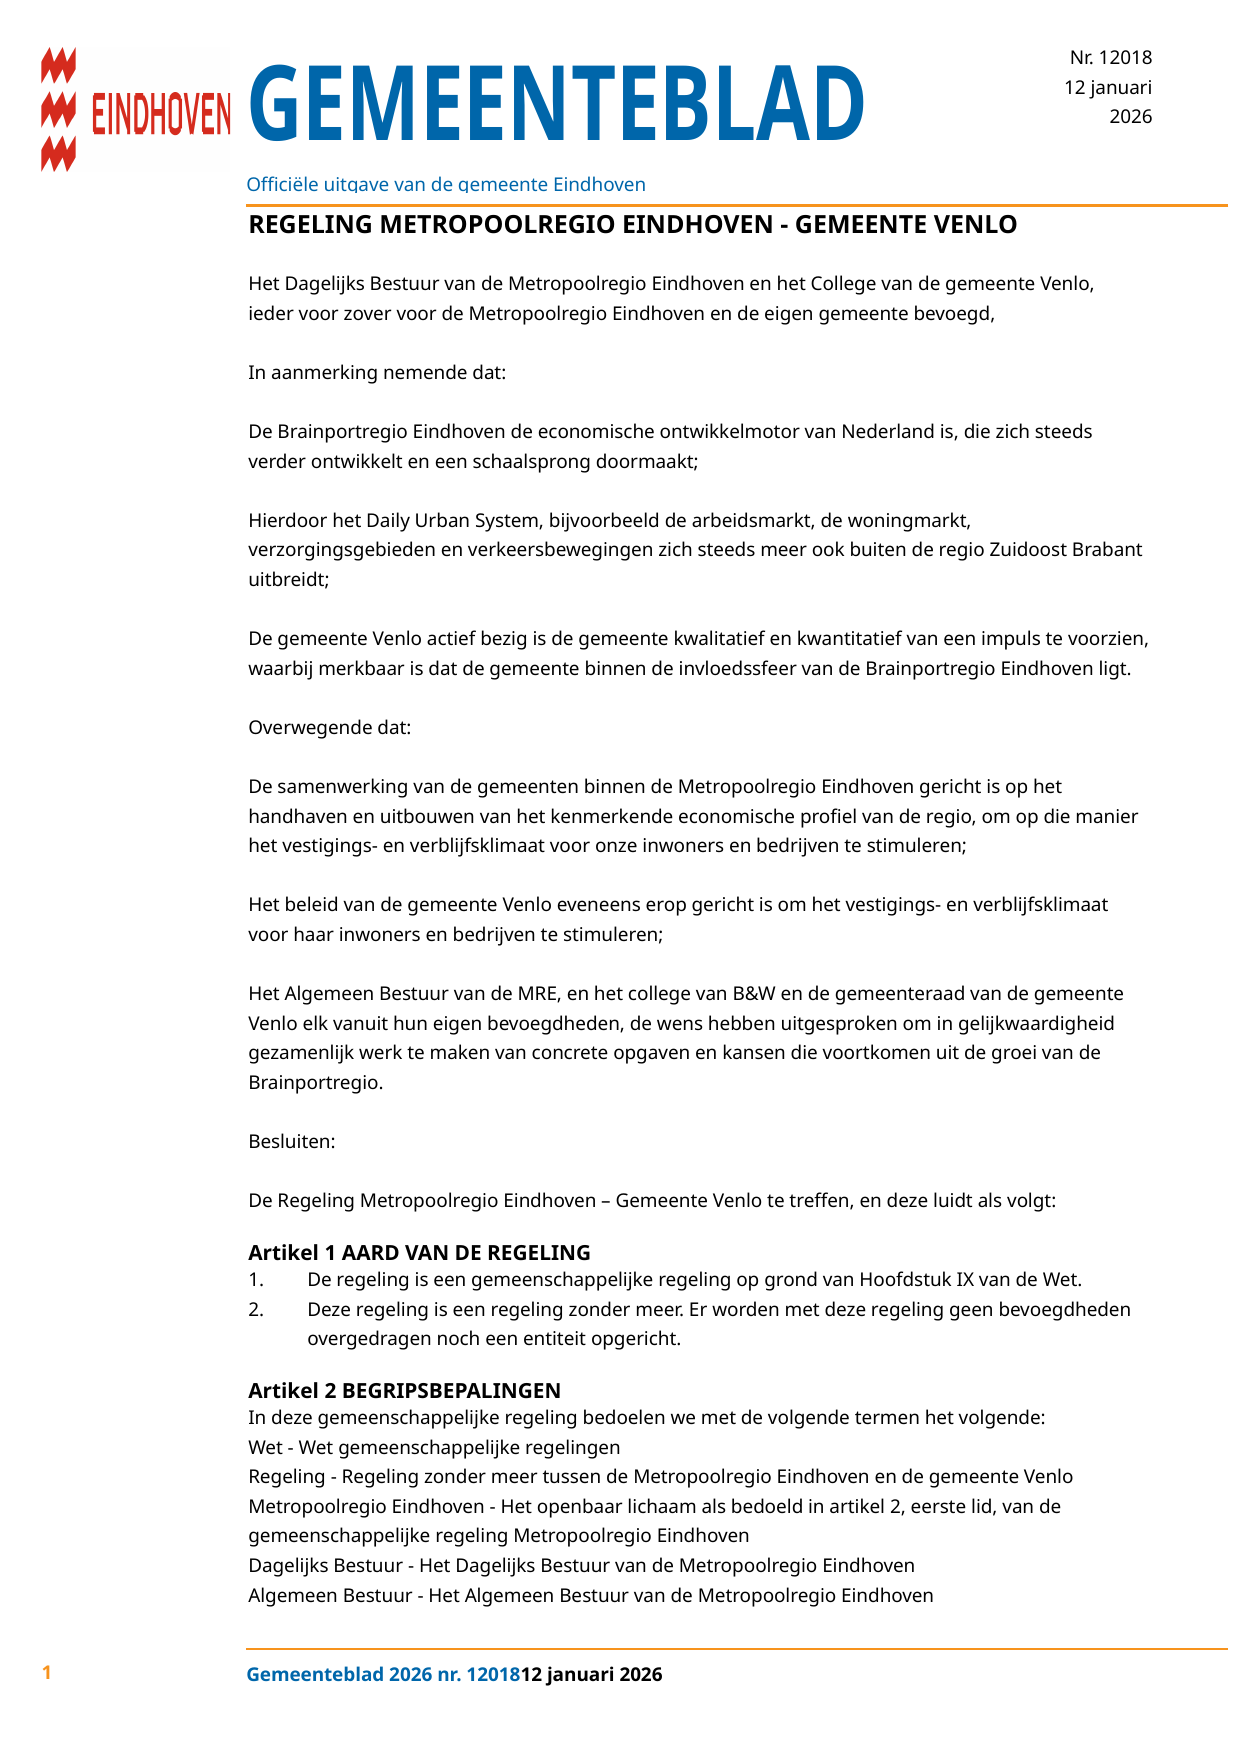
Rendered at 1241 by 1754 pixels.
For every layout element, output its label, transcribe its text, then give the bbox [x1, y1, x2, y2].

text Hierdoor het Daily Urban System, bijvoorbeeld de arbeidsmarkt, de woningmarkt, verzorgingsgebieden en verkeersbewegingen zich steeds meer ook buiten de regio Zuidoost Brabant uitbreidt; [248, 507, 1152, 592]
text Wet - Wet gemeenschappelijke regelingen [248, 1434, 1152, 1459]
text Het Algemeen Bestuur van de MRE, en het college van B&W en de gemeenteraad van de gemeente Venlo elk vanuit hun eigen bevoegdheden, de wens hebben uitgesproken om in gelijkwaardigheid gezamenlijk werk te maken van concrete opgaven en kansen die voortkomen uit de groei van de Brainportregio. [248, 980, 1152, 1095]
text Metropoolregio Eindhoven - Het openbaar lichaam als bedoeld in artikel 2, eerste lid, van de gemeenschappelijke regeling Metropoolregio Eindhoven [248, 1493, 1152, 1548]
text ieder voor zover voor de Metropoolregio Eindhoven en de eigen gemeente bevoegd, [248, 300, 1152, 326]
text In deze gemeenschappelijke regeling bedoelen we met de volgende termen het volgende: [248, 1404, 1152, 1430]
text Artikel 2 BEGRIPSBEPALINGEN [248, 1376, 1152, 1404]
text Het Dagelijks Bestuur van de Metropoolregio Eindhoven en het College van de gemeente Venlo, [248, 270, 1152, 296]
text REGELING METROPOOLREGIO EINDHOVEN - GEMEENTE VENLO [248, 207, 1152, 241]
list Deze regeling is een regeling zonder meer. Er worden met deze regeling geen bevoegdheden overgedragen noch een entiteit opgericht. [248, 1296, 1152, 1351]
text Het beleid van de gemeente Venlo eveneens erop gericht is om het vestigings- en verblijfsklimaat voor haar inwoners en bedrijven te stimuleren; [248, 892, 1152, 947]
text Dagelijks Bestuur - Het Dagelijks Bestuur van de Metropoolregio Eindhoven [248, 1552, 1152, 1578]
text In aanmerking nemende dat: [248, 359, 1152, 385]
text Overwegende dat: [248, 714, 1152, 740]
picture [41, 47, 231, 172]
list De regeling is een gemeenschappelijke regeling op grond van Hoofdstuk IX van de Wet. [248, 1266, 1152, 1292]
text Regeling - Regeling zonder meer tussen de Metropoolregio Eindhoven en de gemeente Venlo [248, 1463, 1152, 1489]
text De Regeling Metropoolregio Eindhoven – Gemeente Venlo te treffen, en deze luidt als volgt: [248, 1187, 1152, 1213]
text De gemeente Venlo actief bezig is de gemeente kwalitatief en kwantitatief van een impuls te voorzien, waarbij merkbaar is dat de gemeente binnen de invloedssfeer van de Brainportregio Eindhoven ligt. [248, 625, 1152, 681]
text De samenwerking van de gemeenten binnen de Metropoolregio Eindhoven gericht is op het handhaven en uitbouwen van het kenmerkende economische profiel van de regio, om op die manier het vestigings- en verblijfsklimaat voor onze inwoners en bedrijven te stimuleren; [248, 773, 1152, 858]
text Artikel 1 AARD VAN DE REGELING [248, 1238, 1152, 1266]
text Besluiten: [248, 1128, 1152, 1154]
text De Brainportregio Eindhoven de economische ontwikkelmotor van Nederland is, die zich steeds verder ontwikkelt en een schaalsprong doormaakt; [248, 418, 1152, 473]
text Algemeen Bestuur - Het Algemeen Bestuur van de Metropoolregio Eindhoven [248, 1582, 1152, 1607]
